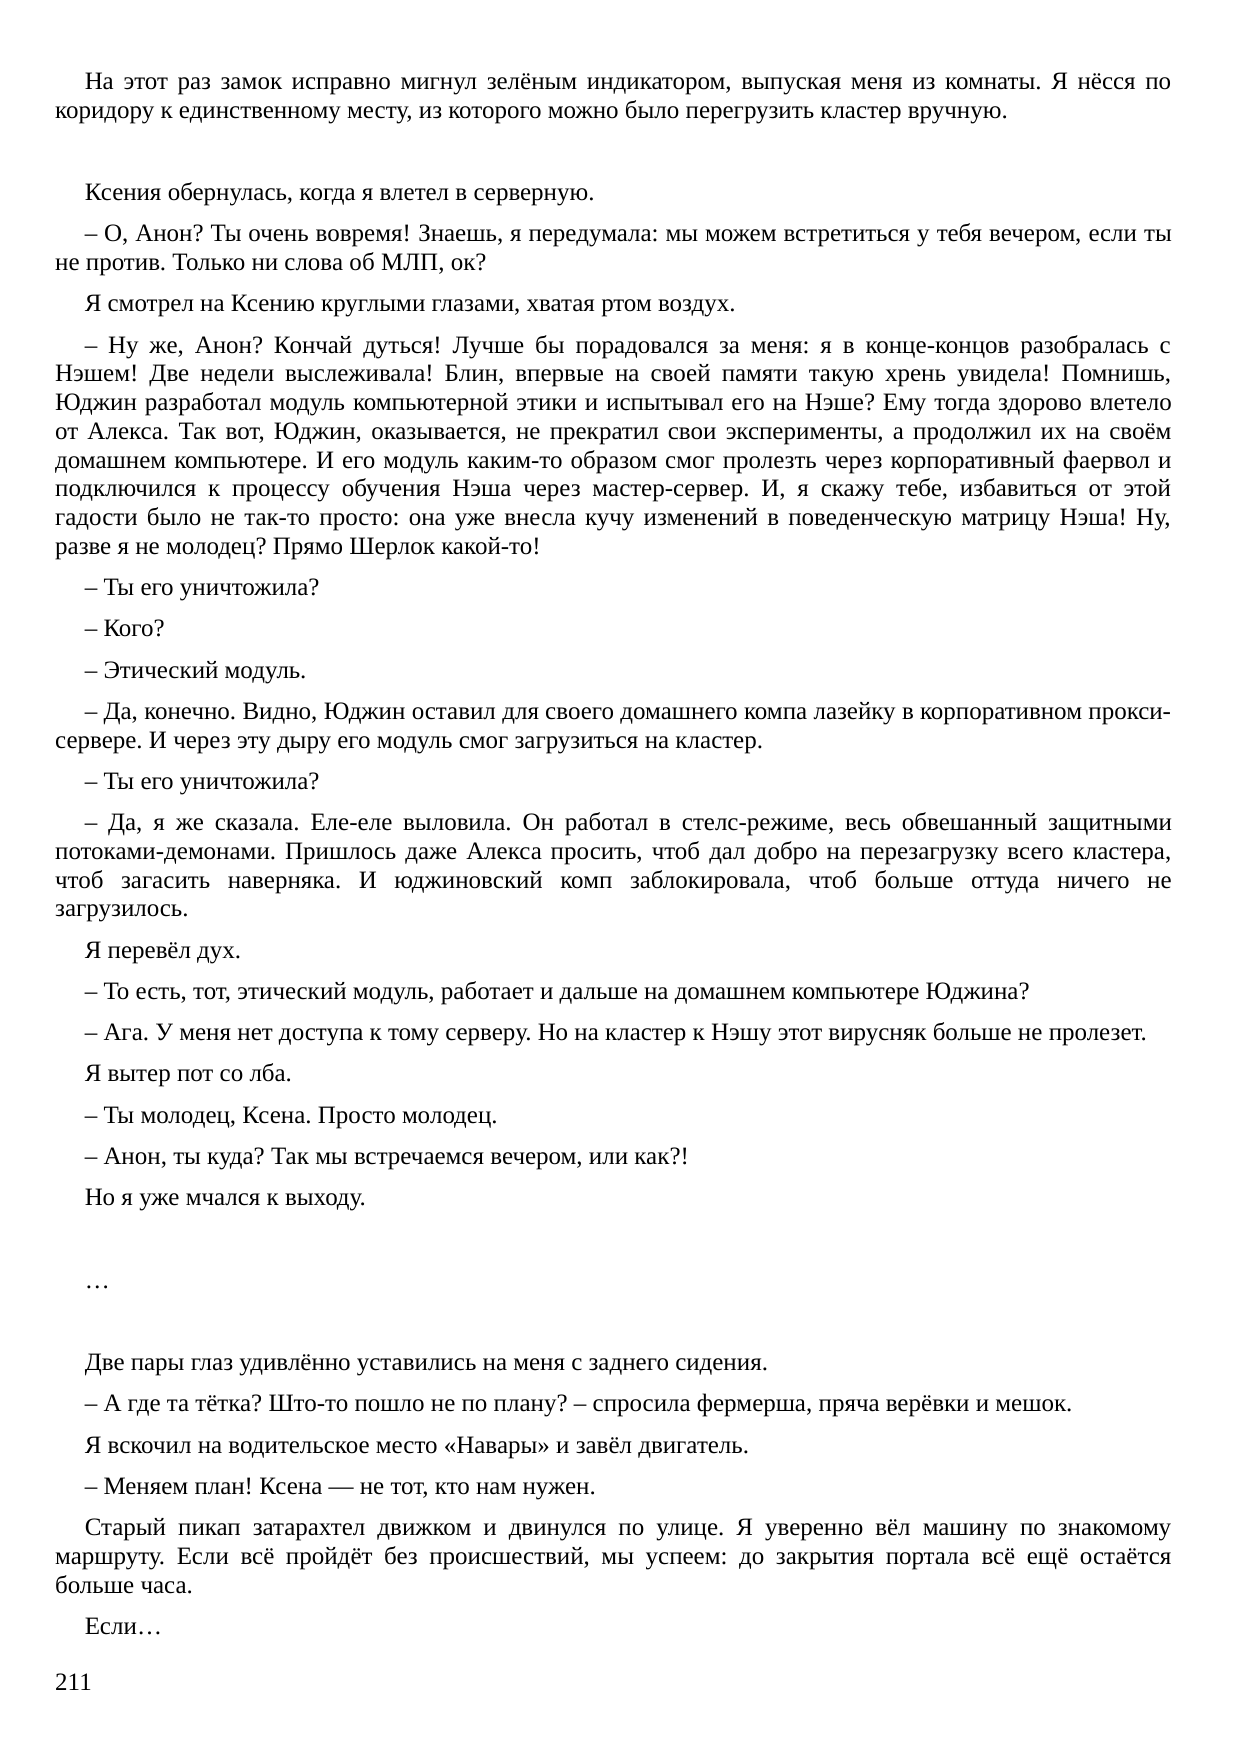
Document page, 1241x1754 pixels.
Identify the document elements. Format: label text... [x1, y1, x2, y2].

text – Ты молодец, Ксена. Просто молодец. [55, 1100, 1173, 1128]
text – О, Анон? Ты очень вовремя! Знаешь, я передумала: мы можем встретиться у тебя вечером, если ты не против. Только ни слова об МЛП, ок? [55, 218, 1173, 276]
text Две пары глаз удивлённо уставились на меня с заднего сидения. [55, 1347, 1173, 1376]
text Я смотрел на Ксению круглыми глазами, хватая ртом воздух. [55, 288, 1173, 317]
text На этот раз замок исправно мигнул зелёным индикатором, выпуская меня из комнаты. Я нёсся по коридору к единственному месту, из которого можно было перегрузить кластер вручную. [55, 66, 1173, 123]
text Я вытер пот со лба. [55, 1058, 1173, 1087]
text – Ты его уничтожила? [55, 572, 1173, 601]
text – То есть, тот, этический модуль, работает и дальше на домашнем компьютере Юджина? [55, 976, 1173, 1005]
text … [55, 1265, 1173, 1293]
text – Этический модуль. [55, 655, 1173, 683]
text Я перевёл дух. [55, 935, 1173, 963]
text – А где та тётка? Што-то пошло не по плану? – спросила фермерша, пряча верёвки и мешок. [55, 1388, 1173, 1417]
text – Анон, ты куда? Так мы встречаемся вечером, или как?! [55, 1141, 1173, 1170]
text – Ты его уничтожила? [55, 766, 1173, 795]
text – Ну же, Анон? Кончай дуться! Лучше бы порадовался за меня: я в конце-концов разобралась с Нэшем! Две недели выслеживала! Блин, впервые на своей памяти такую хрень увидела! Помнишь, Юджин разработал модуль компьютерной этики и испытывал его на Нэше? Ему тогда здорово влетело от Алекса. Так вот, Юджин, оказывается, не прекратил свои эксперименты, а продолжил их на своём домашнем компьютере. И его модуль каким-то образом смог пролезть через корпоративный фаервол и подключился к процессу обучения Нэша через мастер-сервер. И, я скажу тебе, избавиться от этой гадости было не так-то просто: она уже внесла кучу изменений в поведенческую матрицу Нэша! Ну, разве я не молодец? Прямо Шерлок какой-то! [55, 330, 1173, 560]
text Я вскочил на водительское место «Навары» и завёл двигатель. [55, 1430, 1173, 1458]
text – Да, я же сказала. Еле-еле выловила. Он работал в стелс-режиме, весь обвешанный защитными потоками-демонами. Пришлось даже Алекса просить, чтоб дал добро на перезагрузку всего кластера, чтоб загасить наверняка. И юджиновский комп заблокировала, чтоб больше оттуда ничего не загрузилось. [55, 807, 1173, 922]
text – Да, конечно. Видно, Юджин оставил для своего домашнего компа лазейку в корпоративном прокси-сервере. И через эту дыру его модуль смог загрузиться на кластер. [55, 696, 1173, 753]
text – Меняем план! Ксена — не тот, кто нам нужен. [55, 1471, 1173, 1500]
text Если… [55, 1611, 1173, 1640]
text – Ага. У меня нет доступа к тому серверу. Но на кластер к Нэшу этот вирусняк больше не пролезет. [55, 1017, 1173, 1046]
text – Кого? [55, 613, 1173, 642]
text Старый пикап затарахтел движком и двинулся по улице. Я уверенно вёл машину по знакомому маршруту. Если всё пройдёт без происшествий, мы успеем: до закрытия портала всё ещё остаётся больше часа. [55, 1512, 1173, 1598]
text Ксения обернулась, когда я влетел в серверную. [55, 177, 1173, 206]
text Но я уже мчался к выходу. [55, 1182, 1173, 1211]
